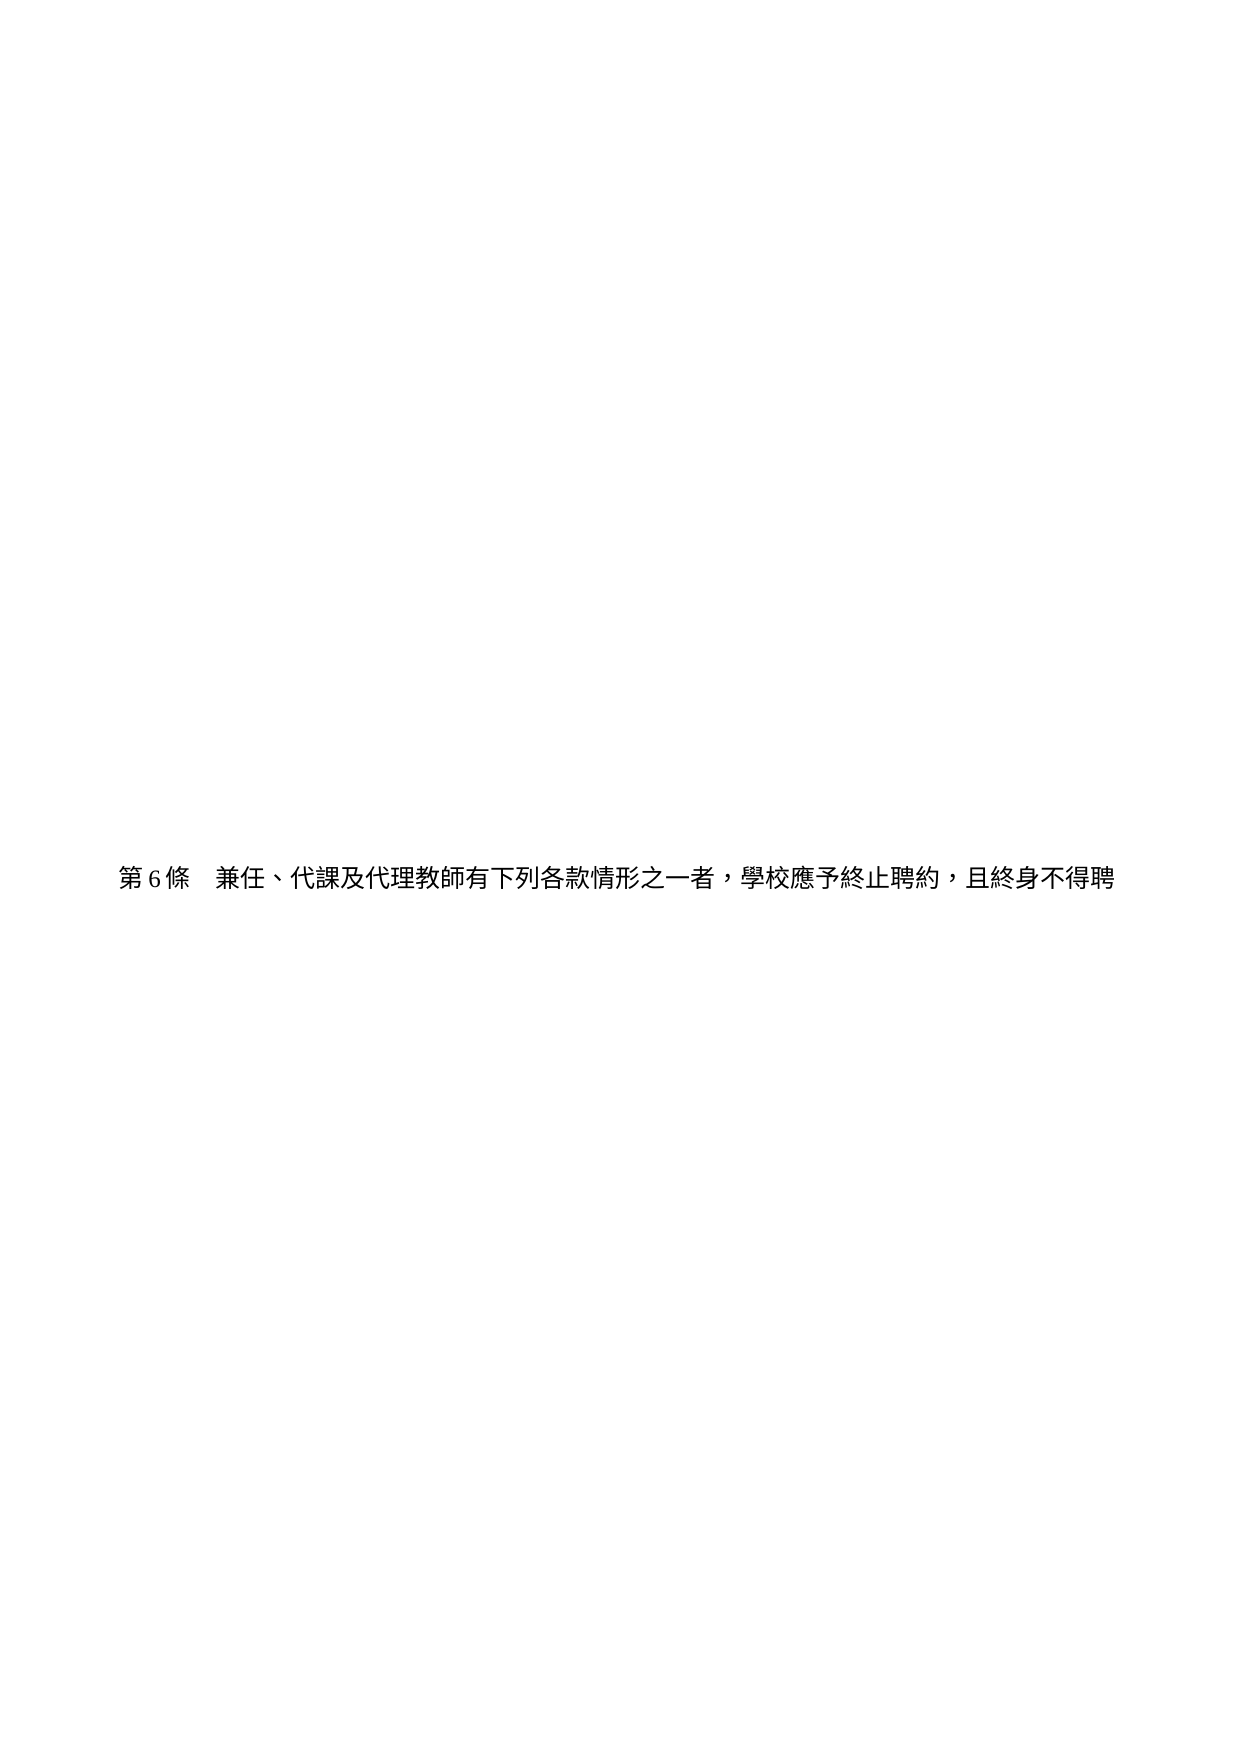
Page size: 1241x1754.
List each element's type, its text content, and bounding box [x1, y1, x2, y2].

text 第6條 兼任、代課及代理教師有下列各款情形之一者，學校應予終止聘約，且終身不得聘 [118, 835, 1122, 897]
